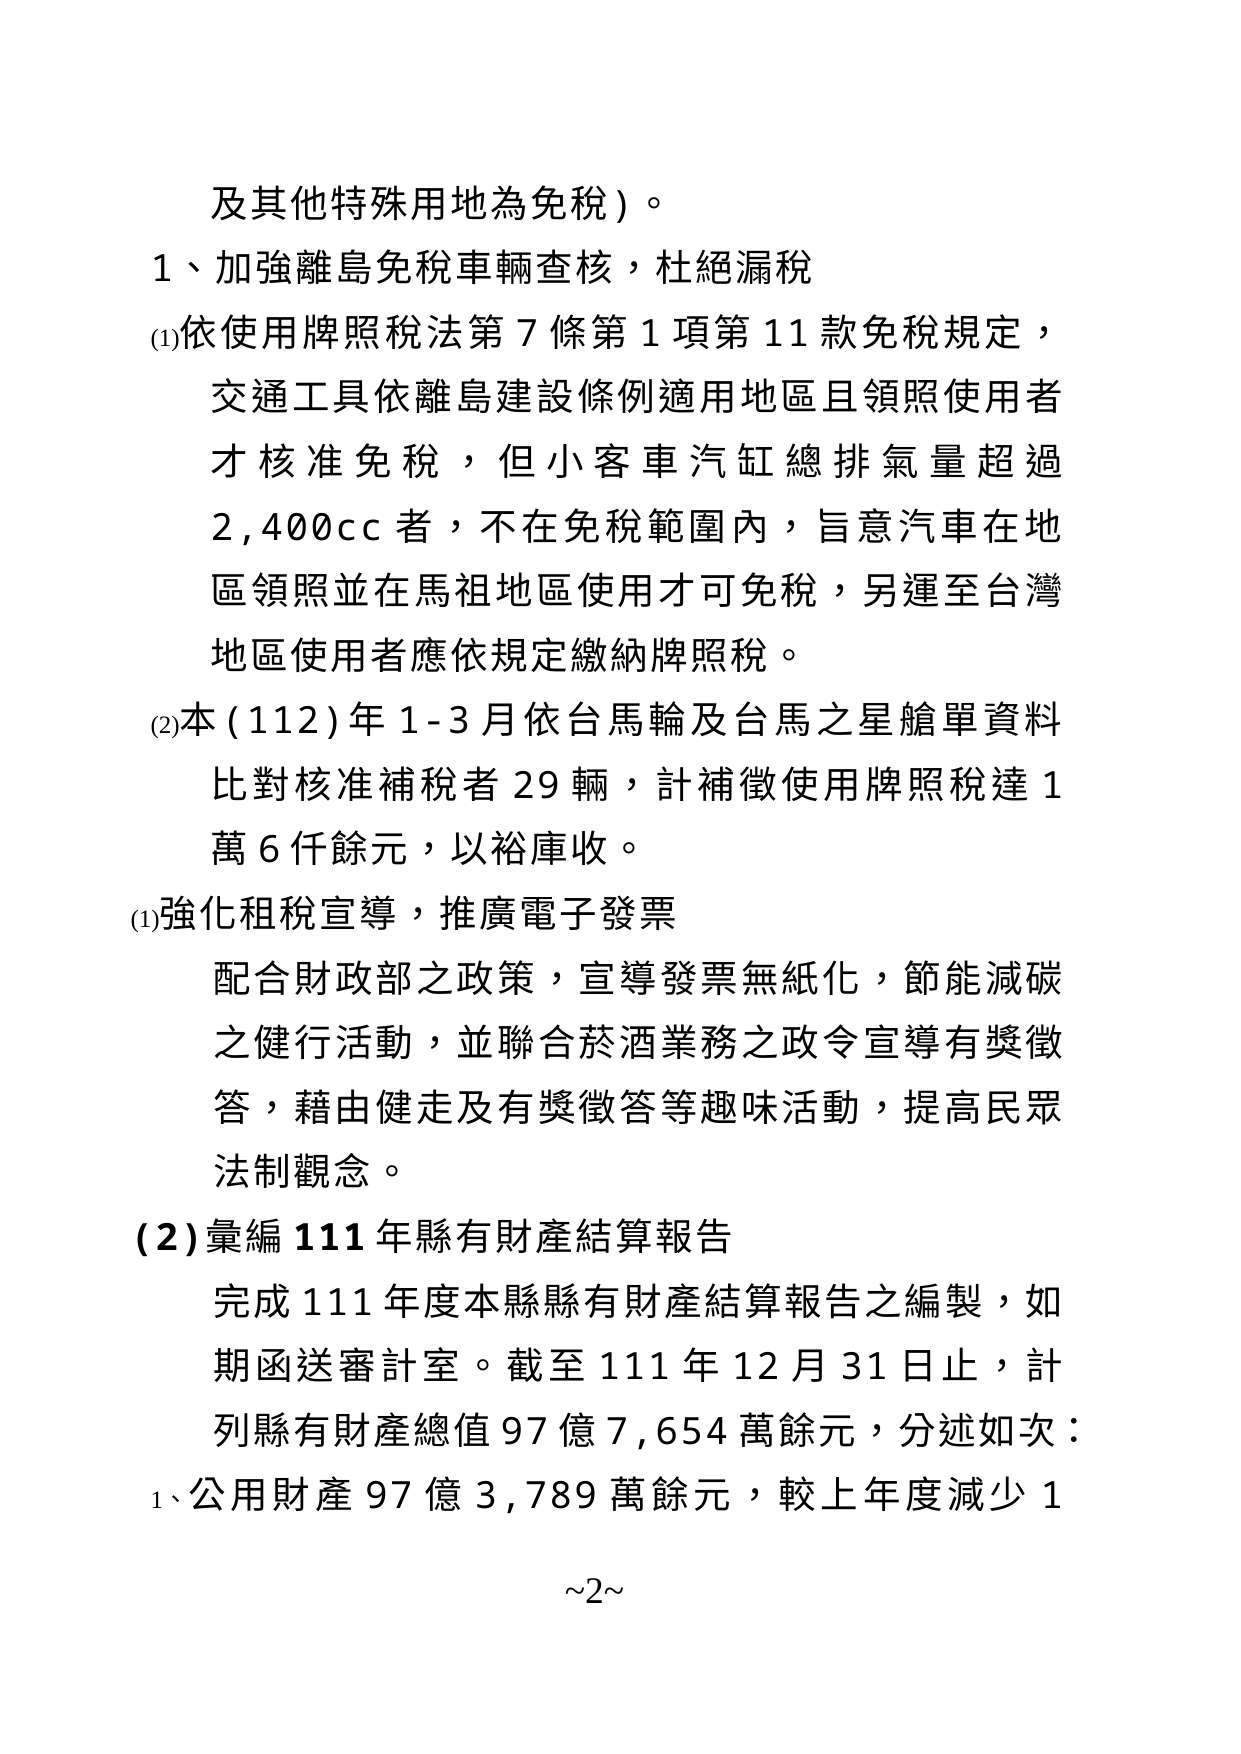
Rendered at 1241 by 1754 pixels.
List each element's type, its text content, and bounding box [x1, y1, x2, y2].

text 完成111年度本縣縣有財產結算報告之編製，如期函送審計室。截至111年12月31日止，計列縣有財產總值97億7,654萬餘元，分述如次： [213, 1263, 1063, 1457]
list 公用財產97億3,789萬餘元，較上年度減少1 [40, 1457, 1063, 1522]
list 及其他特殊用地為免稅)。 [40, 165, 1063, 230]
list 加強離島免稅車輛查核，杜絕漏稅 [40, 230, 1063, 294]
list 依使用牌照稅法第7條第1項第11款免稅規定，交通工具依離島建設條例適用地區且領照使用者才核准免稅，但小客車汽缸總排氣量超過2,400cc者，不在免稅範圍內，旨意汽車在地區領照並在馬祖地區使用才可免稅，另運至台灣地區使用者應依規定繳納牌照稅。 [40, 294, 1063, 682]
list 強化租稅宣導，推廣電子發票 [20, 876, 1063, 940]
list 彙編111年縣有財產結算報告 [20, 1199, 1063, 1263]
text 配合財政部之政策，宣導發票無紙化，節能減碳之健行活動，並聯合菸酒業務之政令宣導有獎徵答，藉由健走及有獎徵答等趣味活動，提高民眾法制觀念。 [213, 940, 1063, 1199]
list 本(112)年1-3月依台馬輪及台馬之星艙單資料比對核准補稅者29輛，計補徵使用牌照稅達1萬6仟餘元，以裕庫收。 [40, 682, 1063, 876]
